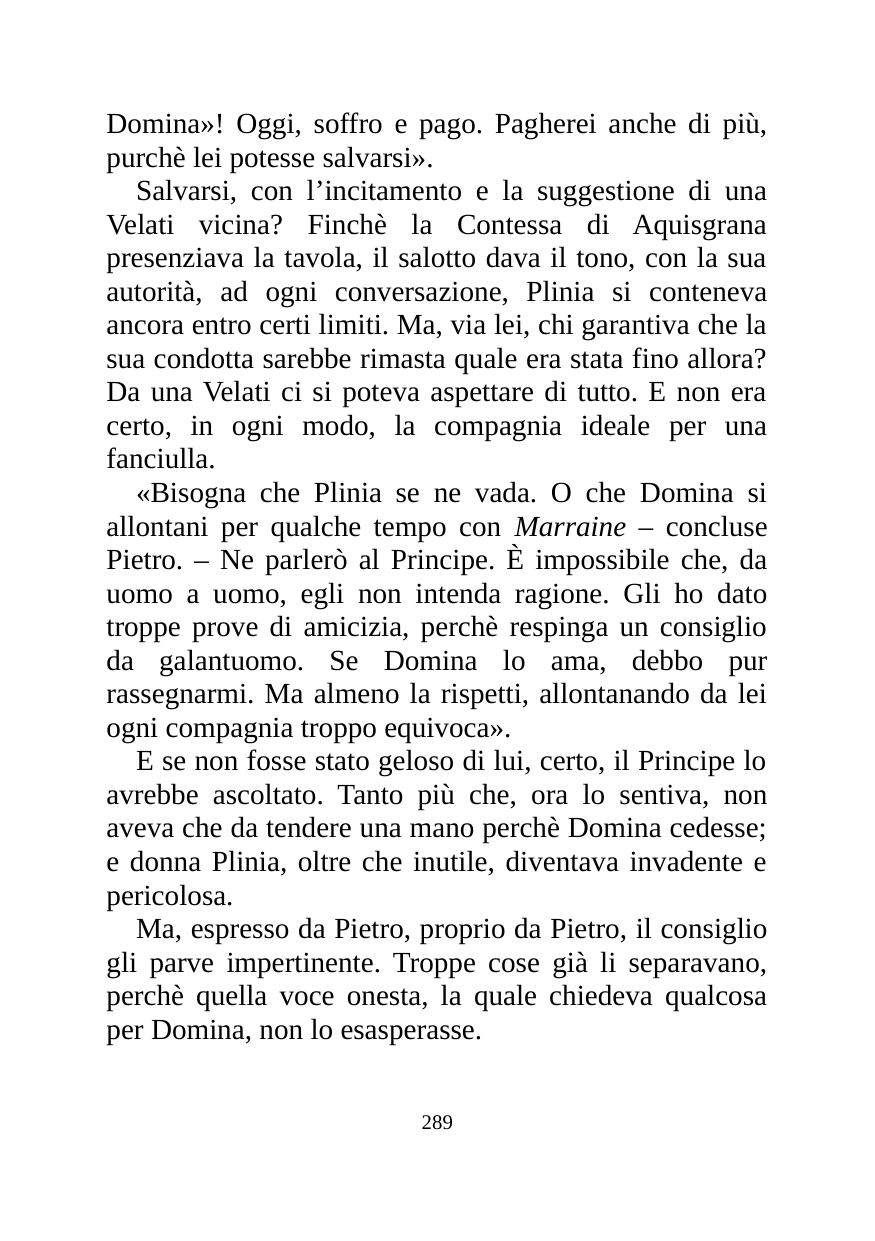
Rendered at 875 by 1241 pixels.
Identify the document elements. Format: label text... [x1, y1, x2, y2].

text Ma, espresso da Pietro, proprio da Pietro, il consiglio gli parve impertinente. Troppe cose già li separavano, perchè quella voce onesta, la quale chiedeva qualcosa per Domina, non lo esasperasse. [106, 911, 768, 1045]
text E se non fosse stato geloso di lui, certo, il Principe lo avrebbe ascoltato. Tanto più che, ora lo sentiva, non aveva che da tendere una mano perchè Domina cedesse; e donna Plinia, oltre che inutile, diventava invadente e pericolosa. [106, 743, 768, 911]
text Salvarsi, con l’incitamento e la suggestione di una Velati vicina? Finchè la Contessa di Aquisgrana presenziava la tavola, il salotto dava il tono, con la sua autorità, ad ogni conversazione, Plinia si conteneva ancora entro certi limiti. Ma, via lei, chi garantiva che la sua condotta sarebbe rimasta quale era stata fino allora? Da una Velati ci si poteva aspettare di tutto. E non era certo, in ogni modo, la compagnia ideale per una fanciulla. [106, 173, 768, 475]
text Domina»! Oggi, soffro e pago. Pagherei anche di più, purchè lei potesse salvarsi». [106, 106, 768, 173]
text «Bisogna che Plinia se ne vada. O che Domina si allontani per qualche tempo con Marraine – concluse Pietro. – Ne parlerò al Principe. È impossibile che, da uomo a uomo, egli non intenda ragione. Gli ho dato troppe prove di amicizia, perchè respinga un consiglio da galantuomo. Se Domina lo ama, debbo pur rassegnarmi. Ma almeno la rispetti, allontanando da lei ogni compagnia troppo equivoca». [106, 475, 768, 743]
